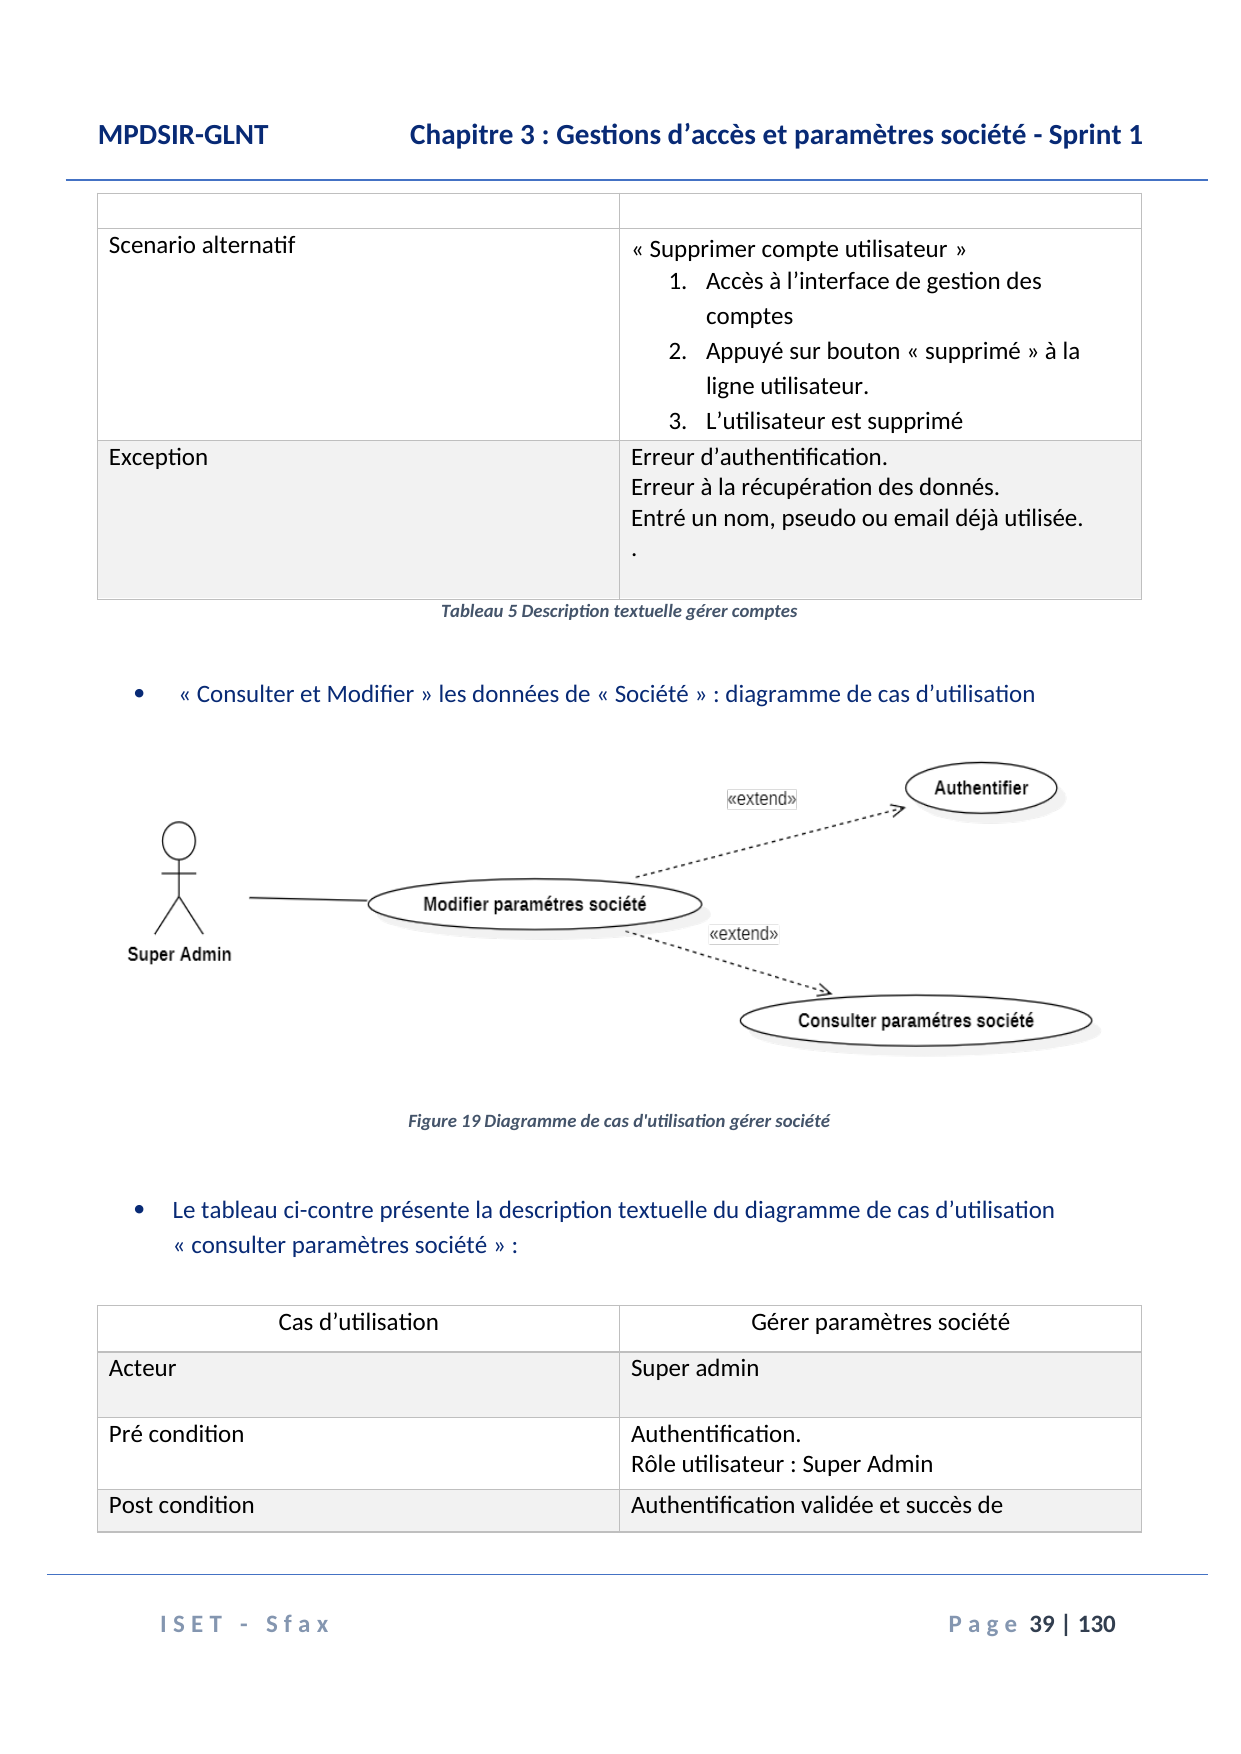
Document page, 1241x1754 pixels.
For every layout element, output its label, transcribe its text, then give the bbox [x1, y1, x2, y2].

table_cell Super admin [620, 1353, 1141, 1417]
text Tableau 5 Description textuelle gérer comptes [97, 599, 1143, 622]
table_cell Authentification validée et succès de [620, 1490, 1141, 1531]
table_header Cas d’utilisation [98, 1306, 619, 1351]
table_cell Post condition [98, 1490, 619, 1531]
text Figure 19 Diagramme de cas d'utilisation gérer société [97, 1109, 1143, 1132]
table_cell [620, 194, 1141, 228]
table_cell Pré condition [98, 1418, 619, 1489]
table_cell Scenario alternatif [98, 229, 619, 440]
table_cell « Supprimer compte utilisateur » Accès à l’interface de gestion des comptes Appuyé sur bouton « supprimé » à la ligne utilisateur. L’utilisateur est supprimé [620, 229, 1141, 440]
list Le tableau ci-contre présente la description textuelle du diagramme de cas d’utilisation « consulter paramètres société » : [135, 1194, 1143, 1259]
table_cell Exception [98, 441, 619, 598]
table_cell Acteur [98, 1353, 619, 1417]
table_cell Authentification. Rôle utilisateur : Super Admin [620, 1418, 1141, 1489]
table_header Gérer paramètres société [620, 1306, 1141, 1351]
table_cell Erreur d’authentification. Erreur à la récupération des donnés. Entré un nom, pseudo ou email déjà utilisée. . [620, 441, 1141, 598]
list « Consulter et Modifier » les données de « Société » : diagramme de cas d’utilisation [135, 678, 1143, 709]
table_cell [98, 194, 619, 228]
